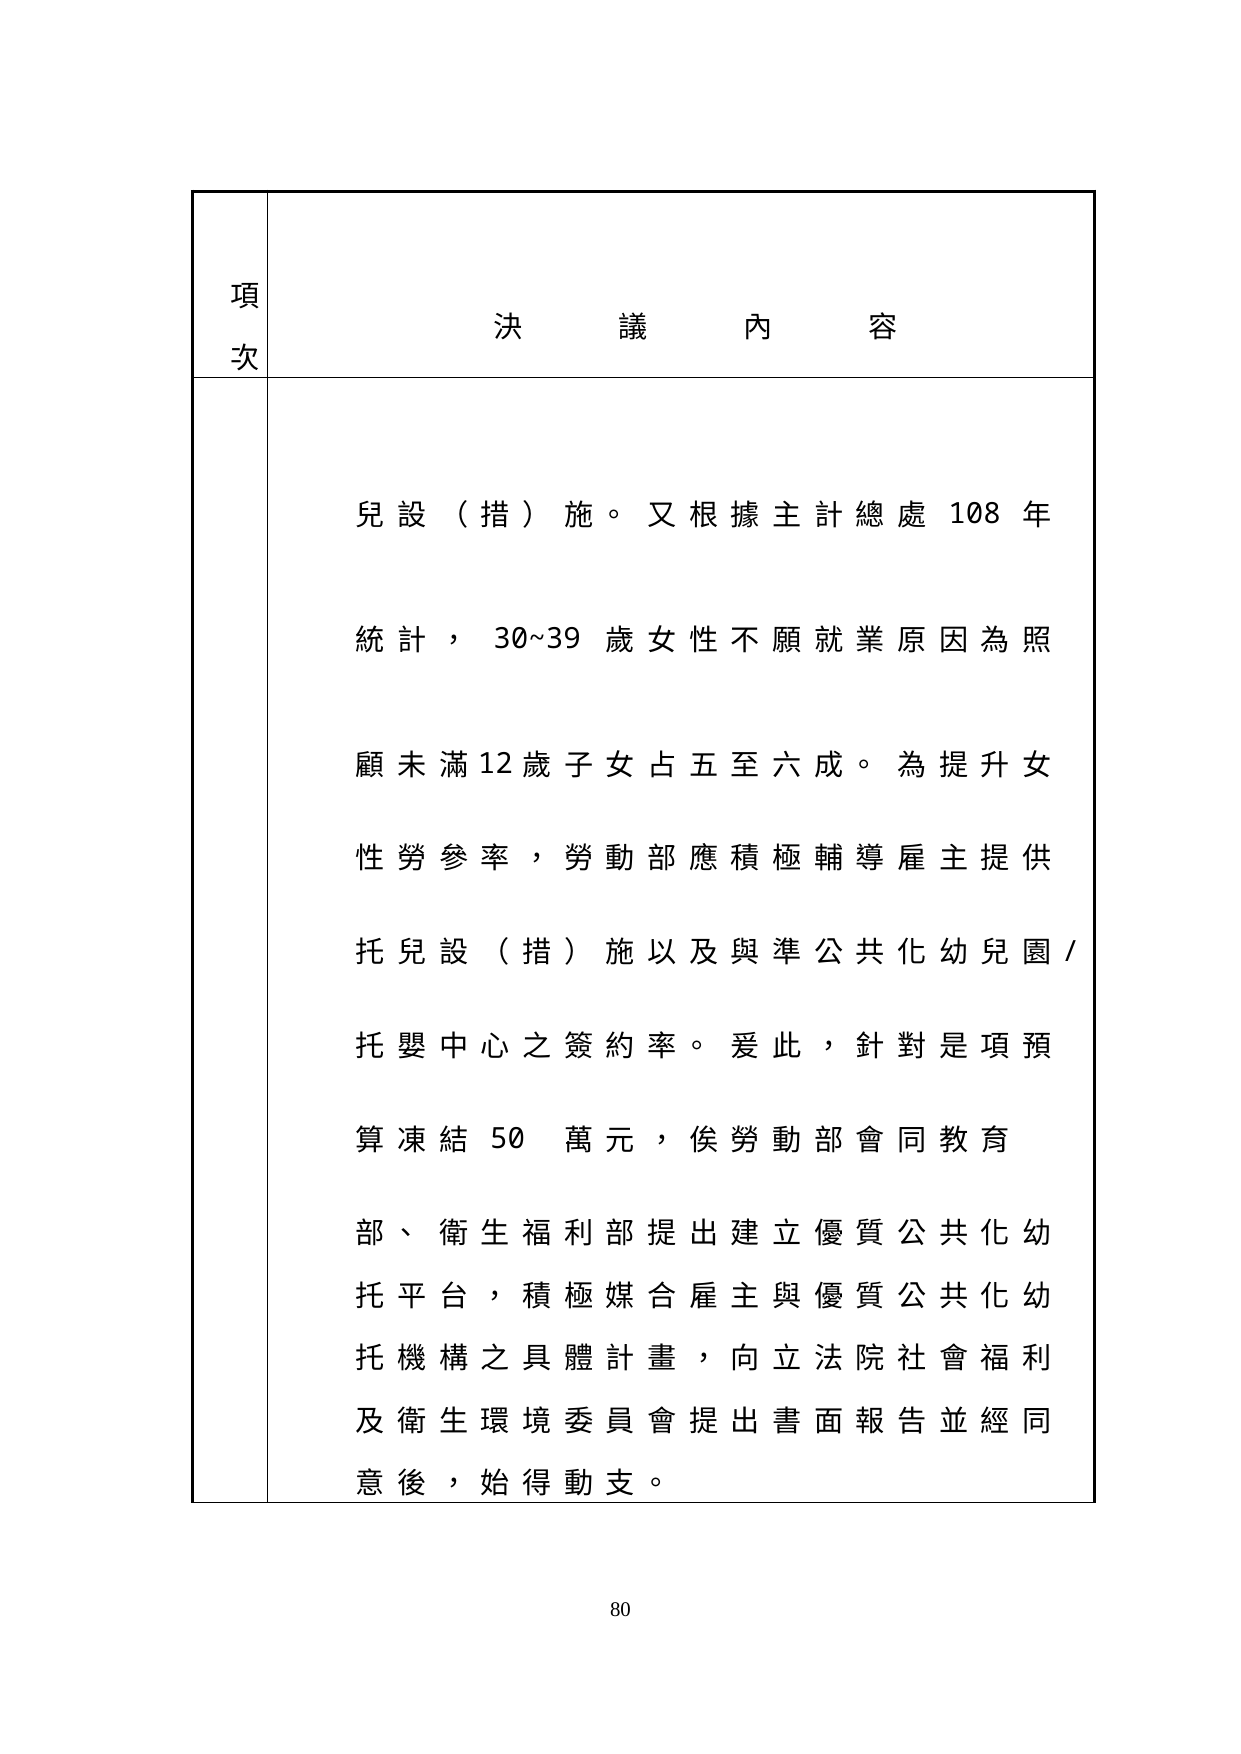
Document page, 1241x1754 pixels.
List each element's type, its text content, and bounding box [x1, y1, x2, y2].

table_header 項次 [194, 193, 267, 377]
table_header 決 議 內 容 [268, 193, 1093, 377]
table_cell [194, 378, 267, 1502]
table_cell 兒設（措）施。又根據主計總處108年統計，30~39歲女性不願就業原因為照顧未滿12歲子女占五至六成。為提升女性勞參率，勞動部應積極輔導雇主提供托兒設（措）施以及與準公共化幼兒園/托嬰中心之簽約率。爰此，針對是項預算凍結50 萬元，俟勞動部會同教育部、衛生福利部提出建立優質公共化幼托平台，積極媒合雇主與優質公共化幼托機構之具體計畫，向立法院社會福利及衛生環境委員會提出書面報告並經同意後，始得動支。 [268, 378, 1093, 1502]
